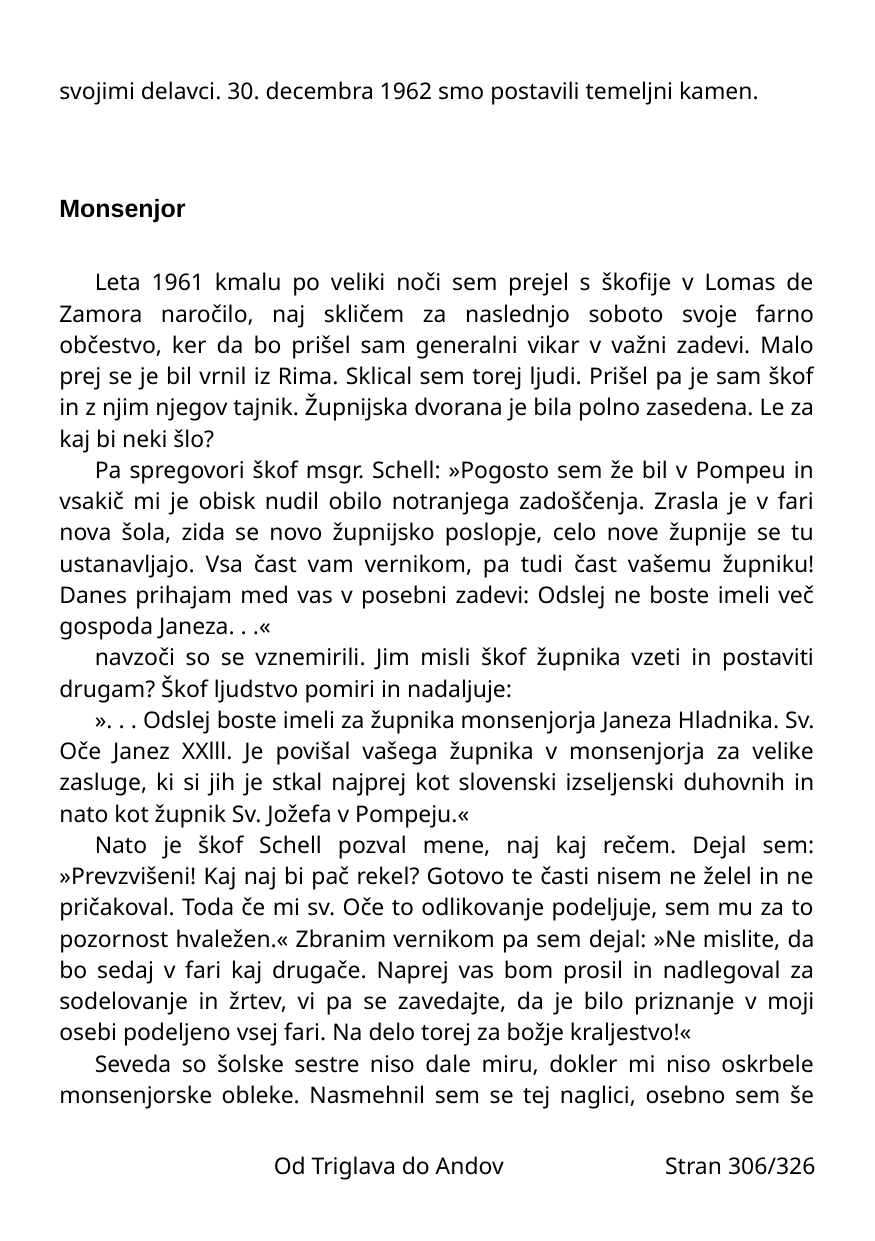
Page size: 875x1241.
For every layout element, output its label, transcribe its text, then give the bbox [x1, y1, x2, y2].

text Leta 1961 kmalu po veliki noči sem prejel s škofije v Lomas de Zamora naročilo, naj skličem za naslednjo soboto svoje farno občestvo, ker da bo prišel sam generalni vikar v važni zadevi. Malo prej se je bil vrnil iz Rima. Sklical sem torej ljudi. Prišel pa je sam škof in z njim njegov tajnik. Župnijska dvorana je bila polno zasedena. Le za kaj bi neki šlo? [59, 266, 815, 454]
subtitle Monsenjor [59, 194, 815, 222]
text ». . . Odslej boste imeli za župnika monsenjorja Janeza Hladnika. Sv. Oče Janez XXlll. Je povišal vašega župnika v monsenjorja za velike zasluge, ki si jih je stkal najprej kot slovenski izseljenski duhovnih in nato kot župnik Sv. Jožefa v Pompeju.« [59, 704, 815, 829]
text Pa spregovori škof msgr. Schell: »Pogosto sem že bil v Pompeu in vsakič mi je obisk nudil obilo notranjega zadoščenja. Zrasla je v fari nova šola, zida se novo župnijsko poslopje, celo nove župnije se tu ustanavljajo. Vsa čast vam vernikom, pa tudi čast vašemu župniku! Danes prihajam med vas v posebni zadevi: Odslej ne boste imeli več gospoda Janeza. . .« [59, 454, 815, 641]
text navzoči so se vznemirili. Jim misli škof župnika vzeti in postaviti drugam? Škof ljudstvo pomiri in nadaljuje: [59, 641, 815, 704]
text svojimi delavci. 30. decembra 1962 smo postavili temeljni kamen. [59, 75, 815, 106]
text Seveda so šolske sestre niso dale miru, dokler mi niso oskrbele monsenjorske obleke. Nasmehnil sem se tej naglici, osebno sem še [59, 1047, 815, 1110]
text Nato je škof Schell pozval mene, naj kaj rečem. Dejal sem: »Prevzvišeni! Kaj naj bi pač rekel? Gotovo te časti nisem ne želel in ne pričakoval. Toda če mi sv. Oče to odlikovanje podeljuje, sem mu za to pozornost hvaležen.« Zbranim vernikom pa sem dejal: »Ne mislite, da bo sedaj v fari kaj drugače. Naprej vas bom prosil in nadlegoval za sodelovanje in žrtev, vi pa se zavedajte, da je bilo priznanje v moji osebi podeljeno vsej fari. Na delo torej za božje kraljestvo!« [59, 829, 815, 1047]
